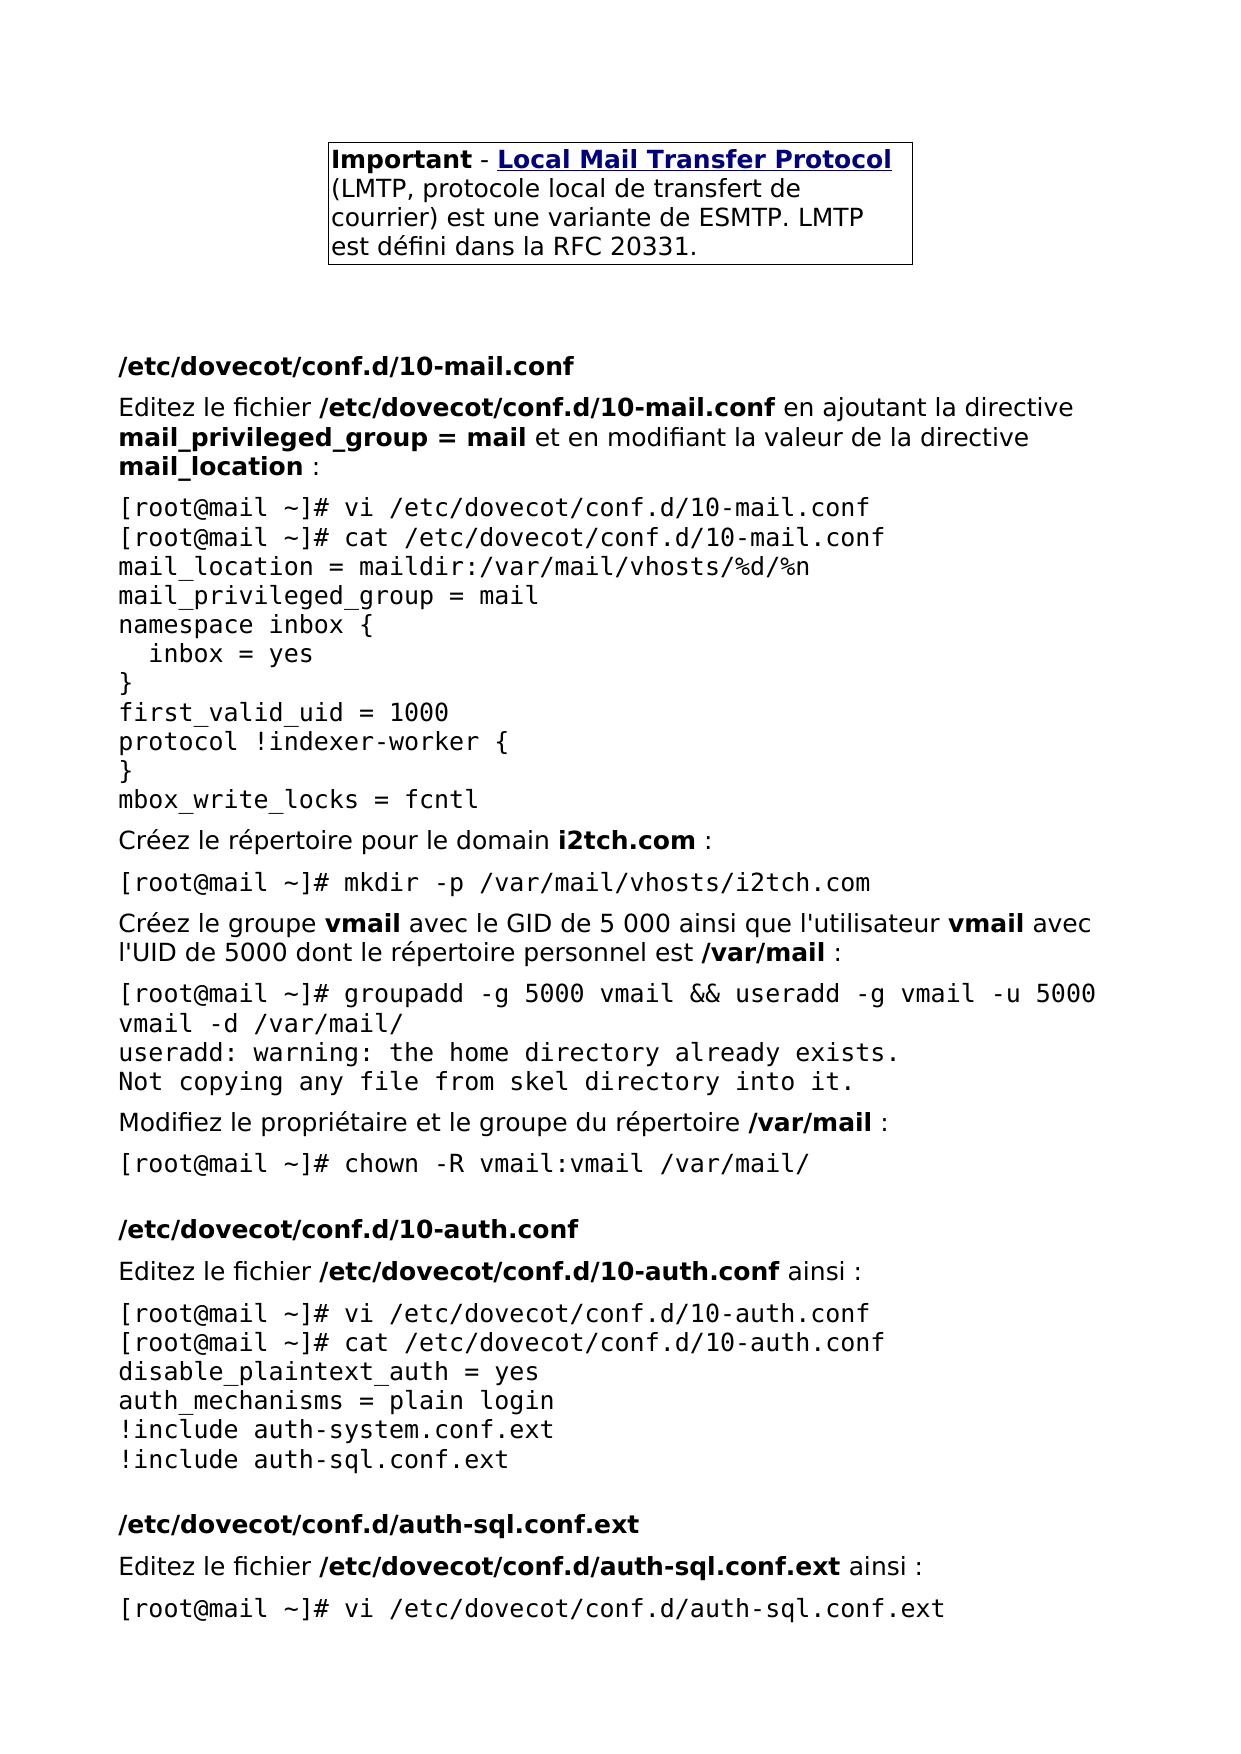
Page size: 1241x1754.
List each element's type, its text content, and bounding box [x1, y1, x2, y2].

text Editez le fichier /etc/dovecot/conf.d/10-auth.conf ainsi : [118, 1257, 1122, 1286]
text Modifiez le propriétaire et le groupe du répertoire /var/mail : [118, 1108, 1122, 1137]
subtitle /etc/dovecot/conf.d/auth-sql.conf.ext [118, 1511, 1122, 1540]
text [root@mail ~]# vi /etc/dovecot/conf.d/10-mail.conf [root@mail ~]# cat /etc/dovecot/conf.d/10-mail.conf mail_location = maildir:/var/mail/vhosts/%d/%n mail_privileged_group = mail namespace inbox { inbox = yes } first_valid_uid = 1000 protocol !indexer-worker { } mbox_write_locks = fcntl [118, 493, 1122, 814]
text Créez le groupe vmail avec le GID de 5 000 ainsi que l'utilisateur vmail avec l'UID de 5000 dont le répertoire personnel est /var/mail : [118, 909, 1122, 967]
text [root@mail ~]# vi /etc/dovecot/conf.d/auth-sql.conf.ext [118, 1594, 1122, 1623]
text [root@mail ~]# groupadd -g 5000 vmail && useradd -g vmail -u 5000 vmail -d /var/mail/ useradd: warning: the home directory already exists. Not copying any file from skel directory into it. [118, 979, 1122, 1096]
text [root@mail ~]# vi /etc/dovecot/conf.d/10-auth.conf [root@mail ~]# cat /etc/dovecot/conf.d/10-auth.conf disable_plaintext_auth = yes auth_mechanisms = plain login !include auth-system.conf.ext !include auth-sql.conf.ext [118, 1299, 1122, 1474]
subtitle /etc/dovecot/conf.d/10-auth.conf [118, 1216, 1122, 1245]
text Editez le fichier /etc/dovecot/conf.d/auth-sql.conf.ext ainsi : [118, 1552, 1122, 1582]
text [root@mail ~]# mkdir -p /var/mail/vhosts/i2tch.com [118, 868, 1122, 897]
table_header Important - Local Mail Transfer Protocol (LMTP, protocole local de transfert de courrier) est une variante de ESMTP. LMTP est défini dans la RFC 20331. [329, 143, 912, 264]
text [root@mail ~]# chown -R vmail:vmail /var/mail/ [118, 1150, 1122, 1179]
text Editez le fichier /etc/dovecot/conf.d/10-mail.conf en ajoutant la directive mail_privileged_group = mail et en modifiant la valeur de la directive mail_location : [118, 393, 1122, 481]
text Créez le répertoire pour le domain i2tch.com : [118, 826, 1122, 855]
subtitle /etc/dovecot/conf.d/10-mail.conf [118, 352, 1122, 381]
